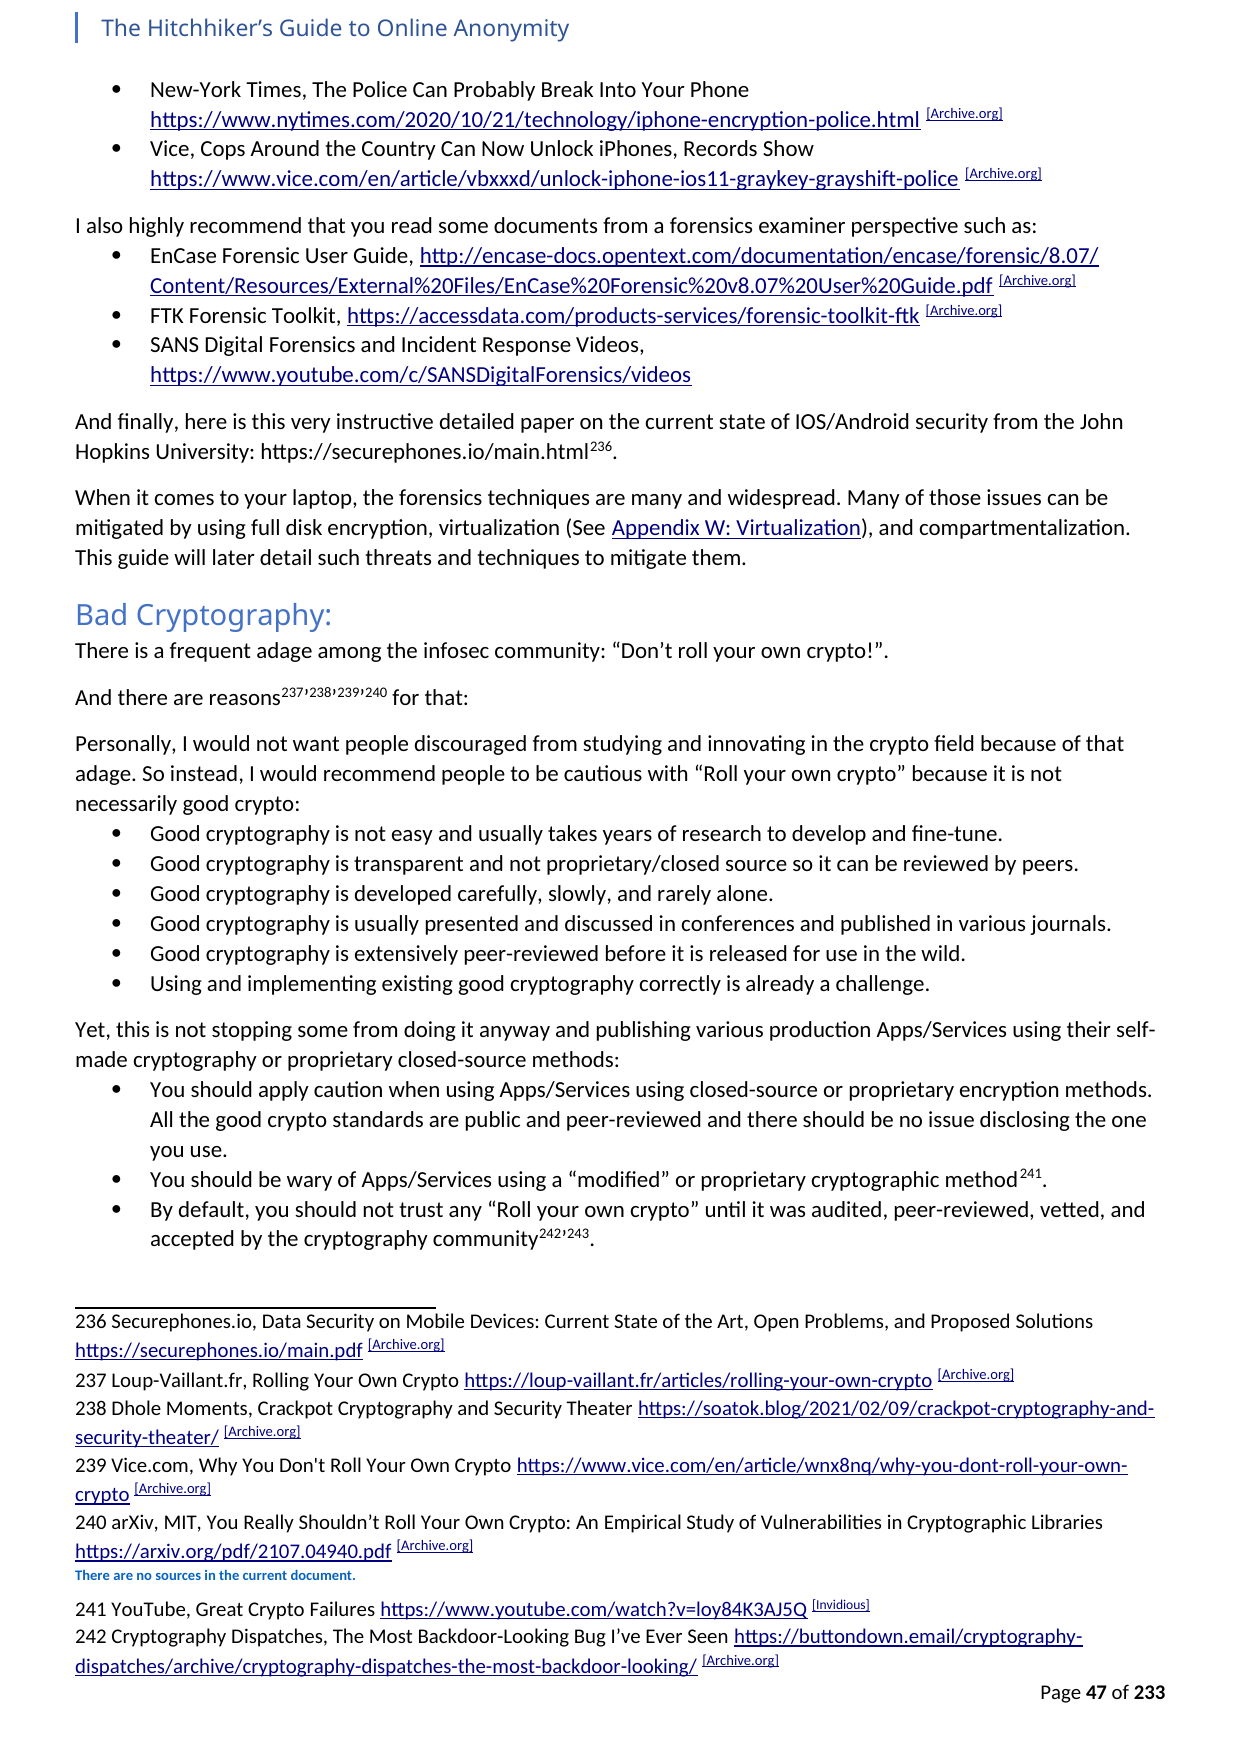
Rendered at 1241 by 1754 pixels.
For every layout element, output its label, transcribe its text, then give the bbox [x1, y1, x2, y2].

subtitle Bad Cryptography: [75, 594, 1165, 634]
text When it comes to your laptop, the forensics techniques are many and widespread. Many of those issues can be mitigated by using full disk encryption, virtualization (See Appendix W: Virtualization), and compartmentalization. This guide will later detail such threats and techniques to mitigate them. [75, 483, 1165, 571]
list Vice, Cops Around the Country Can Now Unlock iPhones, Records Show https://www.vice.com/en/article/vbxxxd/unlock-iphone-ios11-graykey-grayshift-police [Archive.org] [112, 134, 1165, 192]
text Personally, I would not want people discouraged from studying and innovating in the crypto field because of that adage. So instead, I would recommend people to be cautious with “Roll your own crypto” because it is not necessarily good crypto: [75, 729, 1165, 817]
list You should be wary of Apps/Services using a “modified” or proprietary cryptographic method. [112, 1165, 1165, 1193]
text Securephones.io, Data Security on Mobile Devices: Current State of the Art, Open Problems, and Proposed Solutions https://securephones.io/main.pdf [Archive.org] [75, 1308, 1165, 1363]
text I also highly recommend that you read some documents from a forensics examiner perspective such as: [75, 211, 1165, 239]
text And finally, here is this very instructive detailed paper on the current state of IOS/Android security from the John Hopkins University: https://securephones.io/main.html. [75, 407, 1165, 465]
list New-York Times, The Police Can Probably Break Into Your Phone https://www.nytimes.com/2020/10/21/technology/iphone-encryption-police.html [Archive.org] [112, 75, 1165, 133]
list Using and implementing existing good cryptography correctly is already a challenge. [112, 969, 1165, 997]
text There is a frequent adage among the infosec community: “Don’t roll your own crypto!”. [75, 636, 1165, 664]
list Good cryptography is transparent and not proprietary/closed source so it can be reviewed by peers. [112, 849, 1165, 877]
list Good cryptography is not easy and usually takes years of research to develop and fine-tune. [112, 819, 1165, 847]
list Good cryptography is usually presented and discussed in conferences and published in various journals. [112, 909, 1165, 937]
text arXiv, MIT, You Really Shouldn’t Roll Your Own Crypto: An Empirical Study of Vulnerabilities in Cryptographic Libraries https://arxiv.org/pdf/2107.04940.pdf [Archive.org] [75, 1509, 1165, 1565]
text There are no sources in the current document. [75, 1567, 1165, 1594]
text Vice.com, Why You Don't Roll Your Own Crypto https://www.vice.com/en/article/wnx8nq/why-you-dont-roll-your-own-crypto [Archive.org] [75, 1452, 1165, 1507]
text Loup-Vaillant.fr, Rolling Your Own Crypto https://loup-vaillant.fr/articles/rolling-your-own-crypto [Archive.org] [75, 1365, 1165, 1393]
list By default, you should not trust any “Roll your own crypto” until it was audited, peer-reviewed, vetted, and accepted by the cryptography community’. [112, 1195, 1165, 1253]
list Good cryptography is developed carefully, slowly, and rarely alone. [112, 879, 1165, 907]
text Dhole Moments, Crackpot Cryptography and Security Theater https://soatok.blog/2021/02/09/crackpot-cryptography-and-security-theater/ [Archive.org] [75, 1395, 1165, 1450]
list EnCase Forensic User Guide, http://encase-docs.opentext.com/documentation/encase/forensic/8.07/Content/Resources/External%20Files/EnCase%20Forensic%20v8.07%20User%20Guide.pdf [Archive.org] [112, 241, 1165, 299]
text And there are reasons’’’ for that: [75, 683, 1165, 711]
list You should apply caution when using Apps/Services using closed-source or proprietary encryption methods. All the good crypto standards are public and peer-reviewed and there should be no issue disclosing the one you use. [112, 1075, 1165, 1163]
list FTK Forensic Toolkit, https://accessdata.com/products-services/forensic-toolkit-ftk [Archive.org] [112, 301, 1165, 329]
list SANS Digital Forensics and Incident Response Videos, https://www.youtube.com/c/SANSDigitalForensics/videos [112, 331, 1165, 388]
text Yet, this is not stopping some from doing it anyway and publishing various production Apps/Services using their self-made cryptography or proprietary closed-source methods: [75, 1015, 1165, 1073]
list Cryptography Dispatches, The Most Backdoor-Looking Bug I’ve Ever Seen https://buttondown.email/cryptography-dispatches/archive/cryptography-dispatches-the-most-backdoor-looking/ [Archive.org] [75, 1624, 1165, 1679]
list Good cryptography is extensively peer-reviewed before it is released for use in the wild. [112, 939, 1165, 967]
list YouTube, Great Crypto Failures https://www.youtube.com/watch?v=loy84K3AJ5Q [Invidious] [75, 1596, 1165, 1622]
